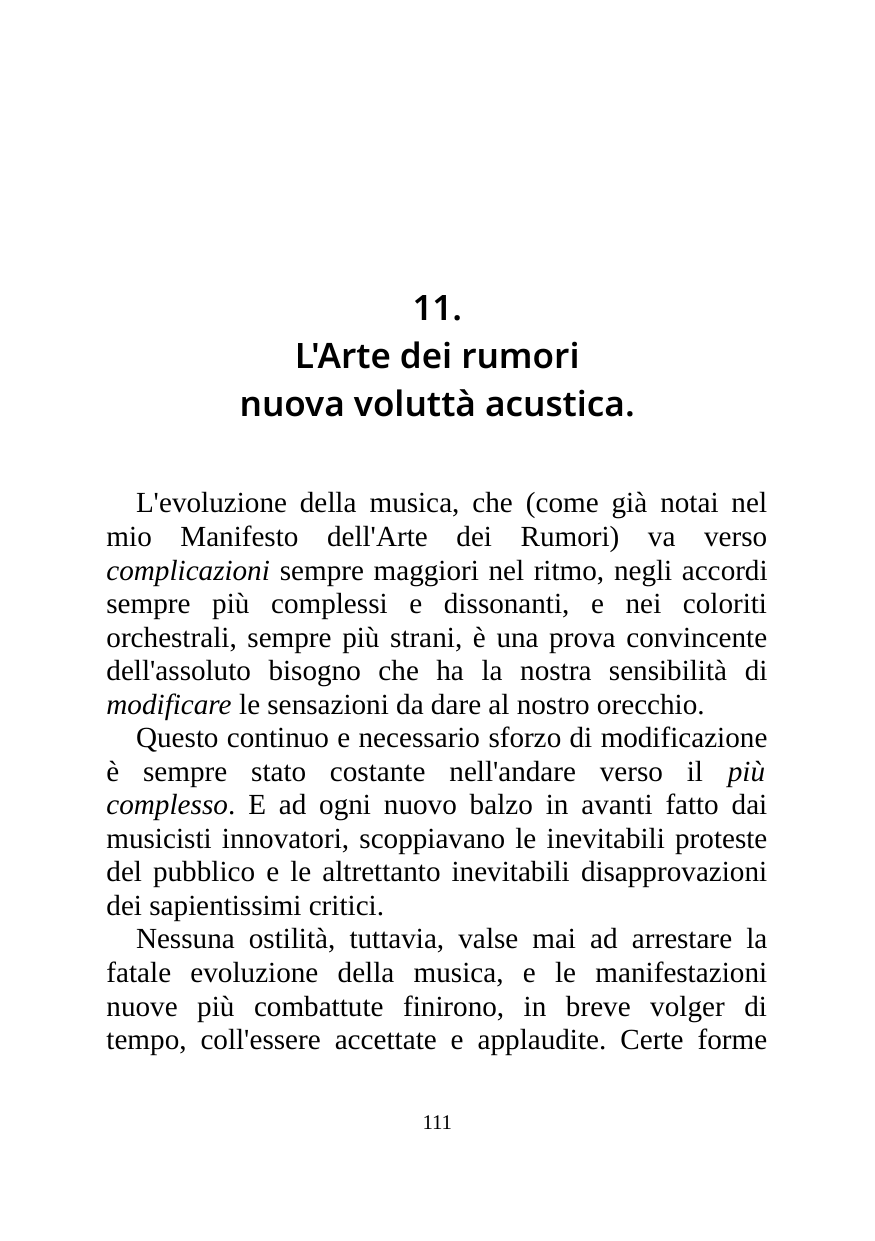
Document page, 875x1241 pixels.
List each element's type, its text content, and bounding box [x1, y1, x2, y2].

text Questo continuo e necessario sforzo di modificazione è sempre stato costante nell'andare verso il più complesso. E ad ogni nuovo balzo in avanti fatto dai musicisti innovatori, scoppiavano le inevitabili proteste del pubblico e le altrettanto inevitabili disapprovazioni dei sapientissimi critici. [106, 720, 768, 922]
text L'evoluzione della musica, che (come già notai nel mio Manifesto dell'Arte dei Rumori) va verso complicazioni sempre maggiori nel ritmo, negli accordi sempre più complessi e dissonanti, e nei coloriti orchestrali, sempre più strani, è una prova convincente dell'assoluto bisogno che ha la nostra sensibilità di modificare le sensazioni da dare al nostro orecchio. [106, 486, 768, 720]
subtitle 11. L'Arte dei rumori nuova voluttà acustica. [106, 283, 768, 427]
text Nessuna ostilità, tuttavia, valse mai ad arrestare la fatale evoluzione della musica, e le manifestazioni nuove più combattute finirono, in breve volger di tempo, coll'essere accettate e applaudite. Certe forme [106, 922, 768, 1056]
